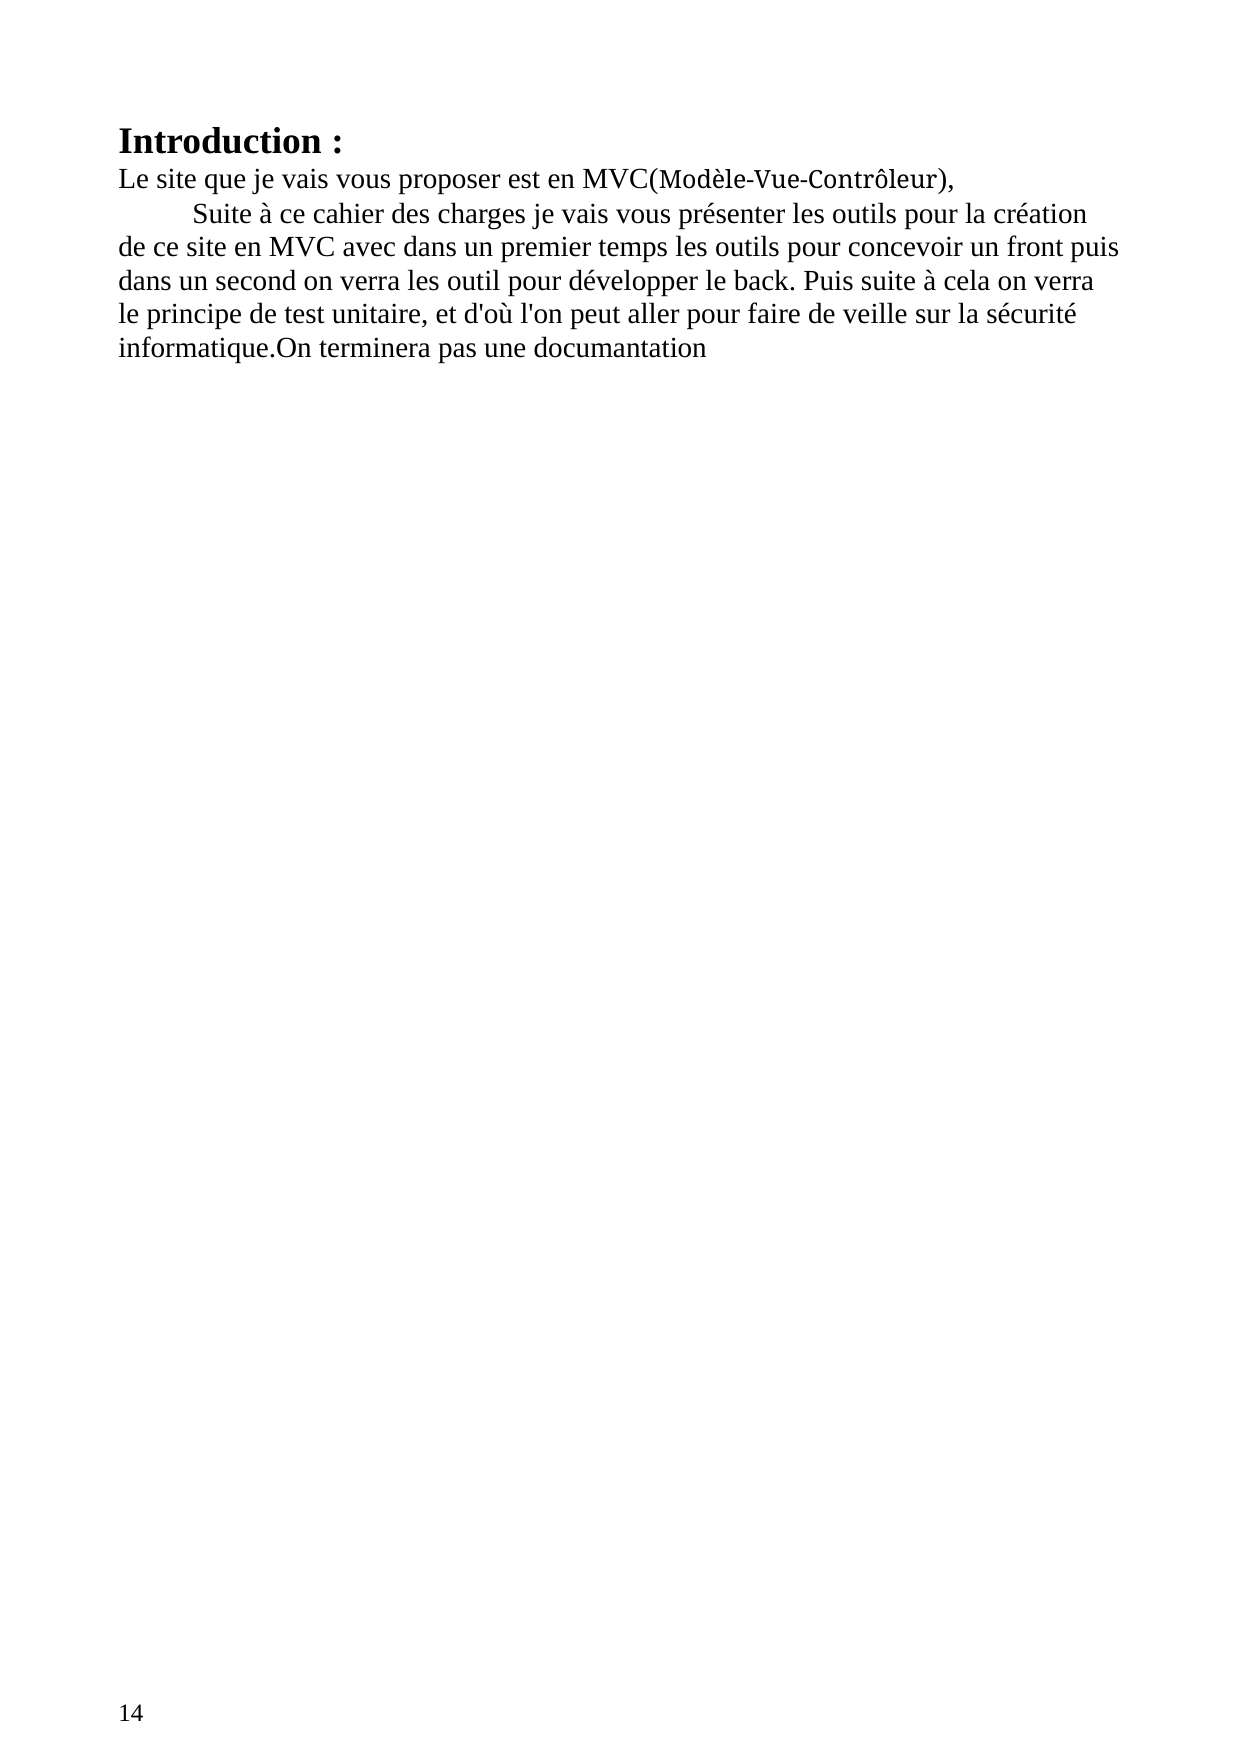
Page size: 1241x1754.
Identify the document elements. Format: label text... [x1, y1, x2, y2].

text Suite à ce cahier des charges je vais vous présenter les outils pour la création de ce site en MVC avec dans un premier temps les outils pour concevoir un front puis dans un second on verra les outil pour développer le back. Puis suite à cela on verra le principe de test unitaire, et d'où l'on peut aller pour faire de veille sur la sécurité informatique.On terminera pas une documantation [118, 196, 1122, 363]
text Le site que je vais vous proposer est en MVC(Modèle-Vue-Contrôleur), [118, 161, 1122, 196]
text Introduction : [118, 118, 1122, 161]
